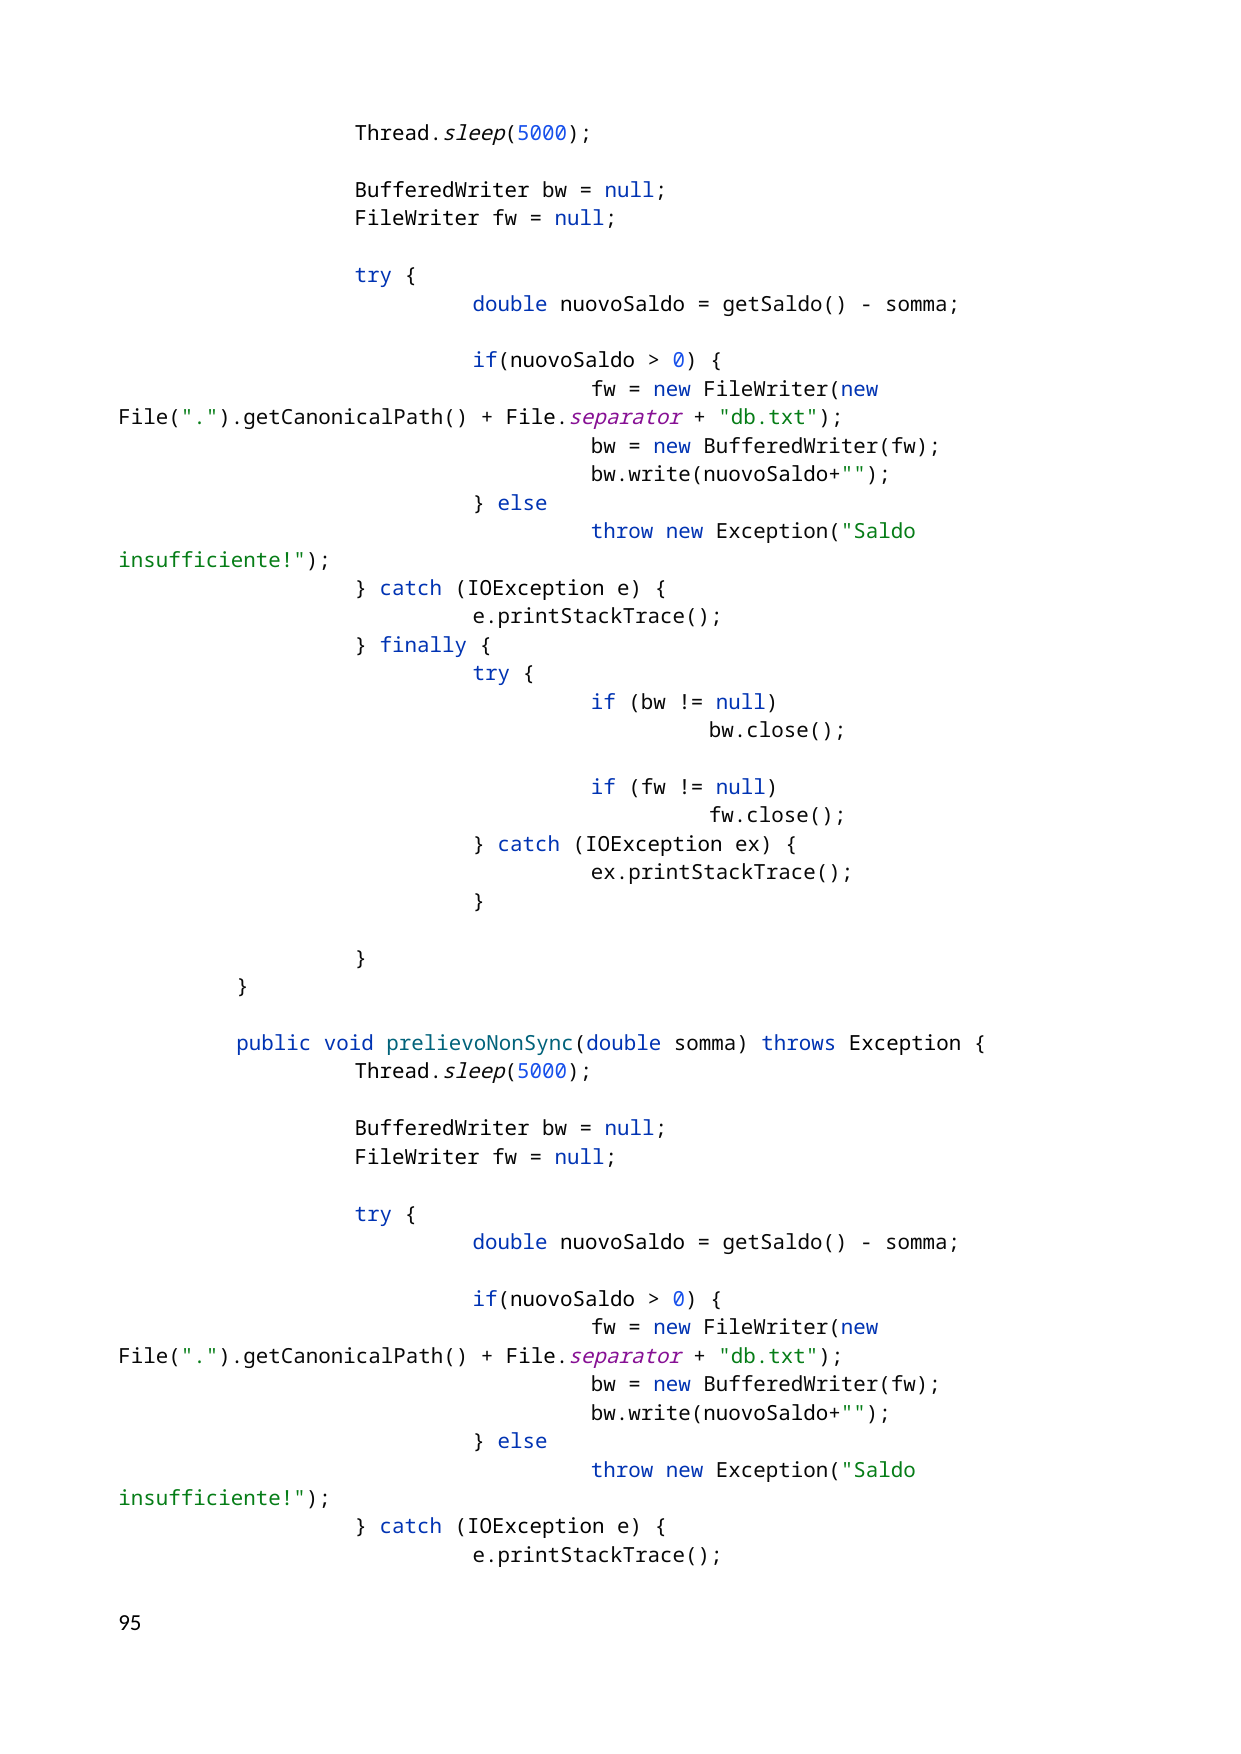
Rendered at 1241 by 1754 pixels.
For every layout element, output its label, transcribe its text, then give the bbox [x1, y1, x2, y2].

text Thread.sleep(5000); BufferedWriter bw = null; FileWriter fw = null; try { double nuovoSaldo = getSaldo() - somma; if(nuovoSaldo > 0) { fw = new FileWriter(new File(".").getCanonicalPath() + File.separator + "db.txt"); bw = new BufferedWriter(fw); bw.write(nuovoSaldo+""); } else throw new Exception("Saldo insufficiente!"); } catch (IOException e) { e.printStackTrace(); } finally { try { if (bw != null) bw.close(); if (fw != null) fw.close(); } catch (IOException ex) { ex.printStackTrace(); } } } public void prelievoNonSync(double somma) throws Exception { Thread.sleep(5000); BufferedWriter bw = null; FileWriter fw = null; try { double nuovoSaldo = getSaldo() - somma; if(nuovoSaldo > 0) { fw = new FileWriter(new File(".").getCanonicalPath() + File.separator + "db.txt"); bw = new BufferedWriter(fw); bw.write(nuovoSaldo+""); } else throw new Exception("Saldo insufficiente!"); } catch (IOException e) { e.printStackTrace(); [118, 118, 1122, 1568]
